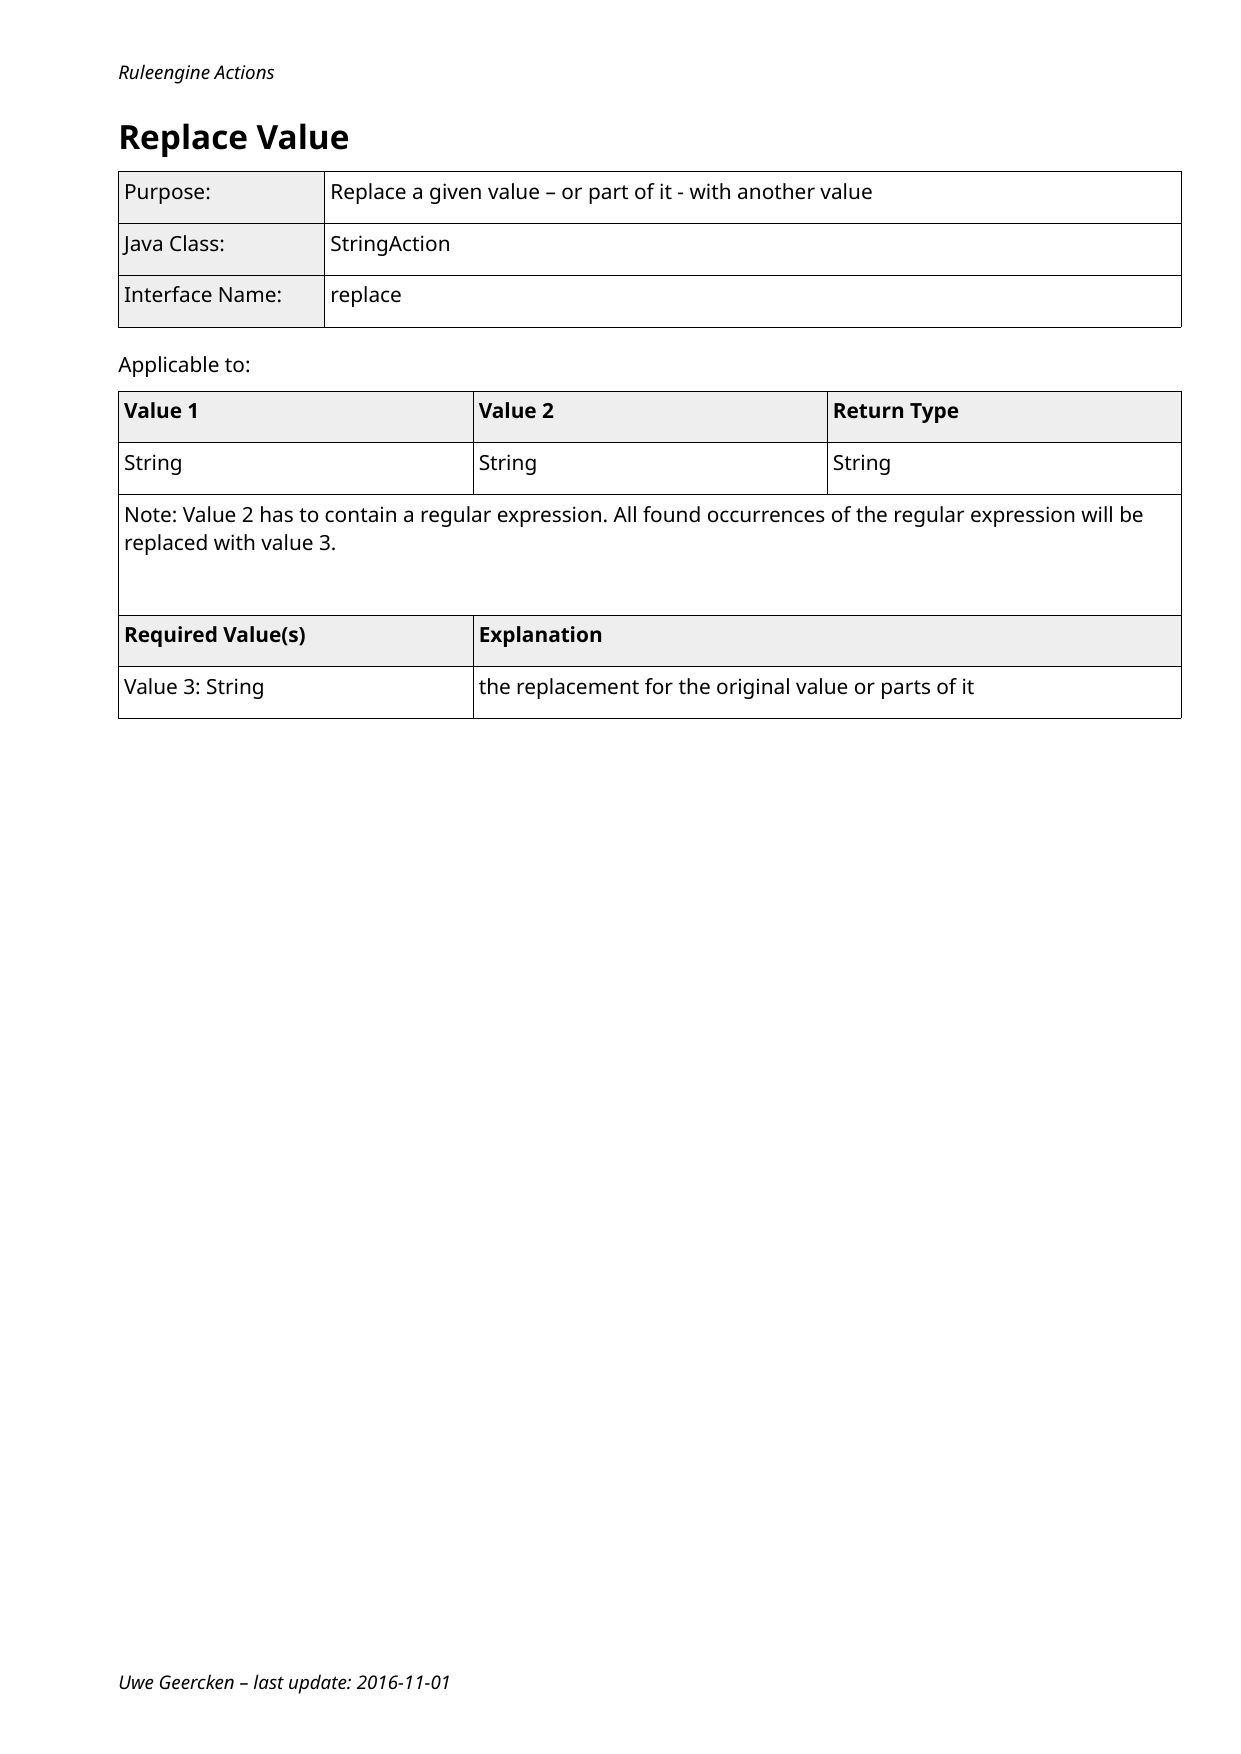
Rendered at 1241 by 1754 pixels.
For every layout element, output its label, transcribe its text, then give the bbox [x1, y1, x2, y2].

table_cell Note: Value 2 has to contain a regular expression. All found occurrences of the regular expression will be replaced with value 3. [119, 495, 1181, 614]
table_cell the replacement for the original value or parts of it [474, 667, 1181, 718]
text Replace Value [118, 114, 1181, 159]
text Applicable to: [118, 350, 1181, 379]
table_cell Explanation [474, 616, 1181, 666]
table_cell String [119, 443, 473, 494]
table_cell String [474, 443, 827, 494]
table_header Purpose: [119, 172, 324, 223]
table_header Value 2 [474, 392, 827, 442]
table_cell StringAction [325, 224, 1181, 275]
table_header Replace a given value – or part of it - with another value [325, 172, 1181, 223]
table_cell Value 3: String [119, 667, 473, 718]
table_cell Interface Name: [119, 276, 324, 327]
table_cell replace [325, 276, 1181, 327]
table_cell Java Class: [119, 224, 324, 275]
table_header Return Type [828, 392, 1181, 442]
table_cell Required Value(s) [119, 616, 473, 666]
table_header Value 1 [119, 392, 473, 442]
table_cell String [828, 443, 1181, 494]
